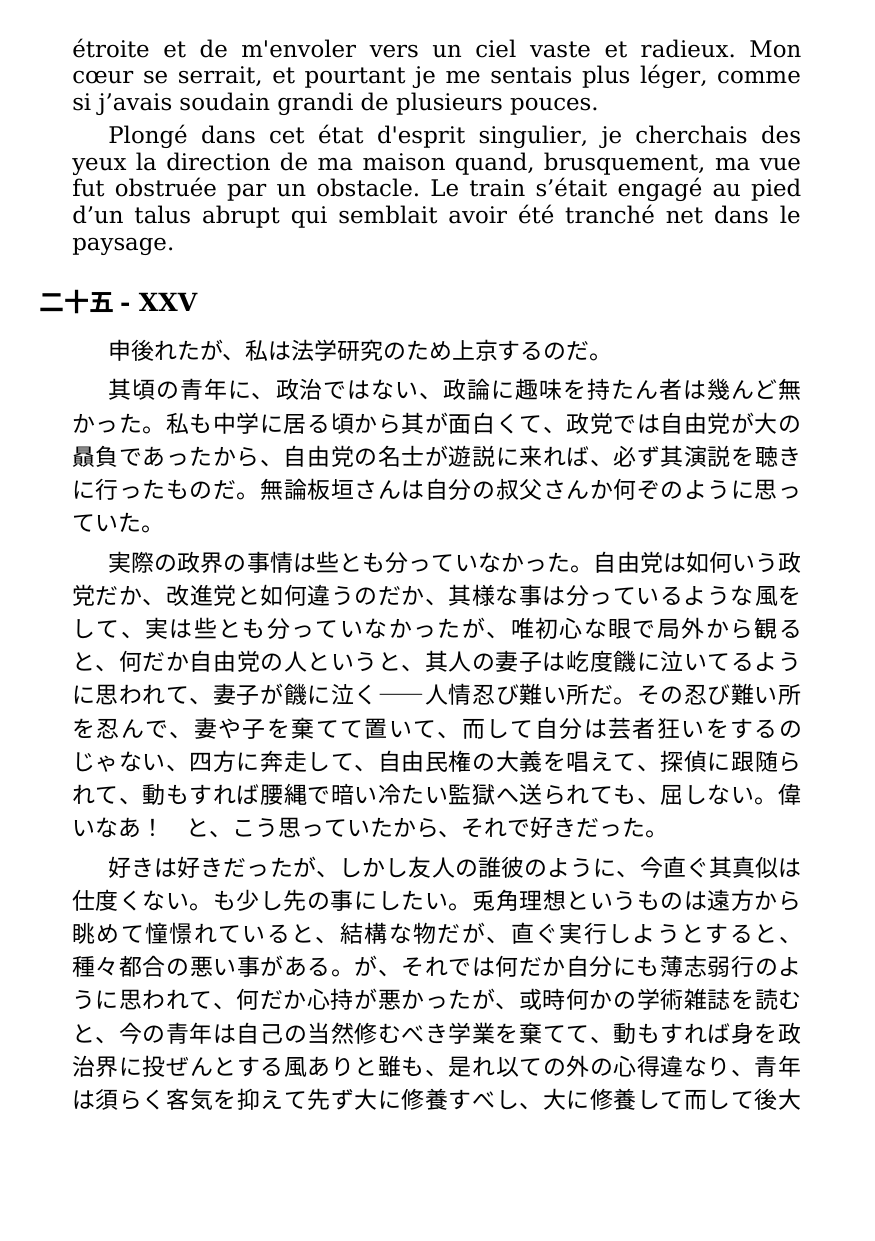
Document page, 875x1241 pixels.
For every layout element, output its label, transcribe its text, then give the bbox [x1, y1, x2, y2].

text Plongé dans cet état d'esprit singulier, je cherchais des yeux la direction de ma maison quand, brusquement, ma vue fut obstruée par un obstacle. Le train s’était engagé au pied d’un talus abrupt qui semblait avoir été tranché net dans le paysage. [72, 122, 802, 255]
text étroite et de m'envoler vers un ciel vaste et radieux. Mon cœur se serrait, et pourtant je me sentais plus léger, comme si j’avais soudain grandi de plusieurs pouces. [72, 36, 802, 116]
text 実際の政界の事情は些とも分っていなかった。自由党は如何いう政党だか、改進党と如何違うのだか、其様な事は分っているような風をして、実は些とも分っていなかったが、唯初心な眼で局外から観ると、何だか自由党の人というと、其人の妻子は屹度饑に泣いてるように思われて、妻子が饑に泣く――人情忍び難い所だ。その忍び難い所を忍んで、妻や子を棄てて置いて、而して自分は芸者狂いをするのじゃない、四方に奔走して、自由民権の大義を唱えて、探偵に跟随られて、動もすれば腰縄で暗い冷たい監獄へ送られても、屈しない。偉いなあ！ と、こう思っていたから、それで好きだった。 [72, 544, 802, 843]
text 其頃の青年に、政治ではない、政論に趣味を持たん者は幾んど無かった。私も中学に居る頃から其が面白くて、政党では自由党が大の贔負であったから、自由党の名士が遊説に来れば、必ず其演説を聴きに行ったものだ。無論板垣さんは自分の叔父さんか何ぞのように思っていた。 [72, 372, 802, 538]
subtitle 二十五 - XXV [36, 279, 838, 321]
text 好きは好きだったが、しかし友人の誰彼のように、今直ぐ其真似は仕度くない。も少し先の事にしたい。兎角理想というものは遠方から眺めて憧憬れていると、結構な物だが、直ぐ実行しようとすると、種々都合の悪い事がある。が、それでは何だか自分にも薄志弱行のように思われて、何だか心持が悪かったが、或時何かの学術雑誌を読むと、今の青年は自己の当然修むべき学業を棄てて、動もすれば身を政治界に投ぜんとする風ありと雖も、是れ以ての外の心得違なり、青年は須らく客気を抑えて先ず大に修養すべし、大に修養して而して後大 [72, 849, 802, 1115]
text 申後れたが、私は法学研究のため上京するのだ。 [72, 333, 802, 366]
